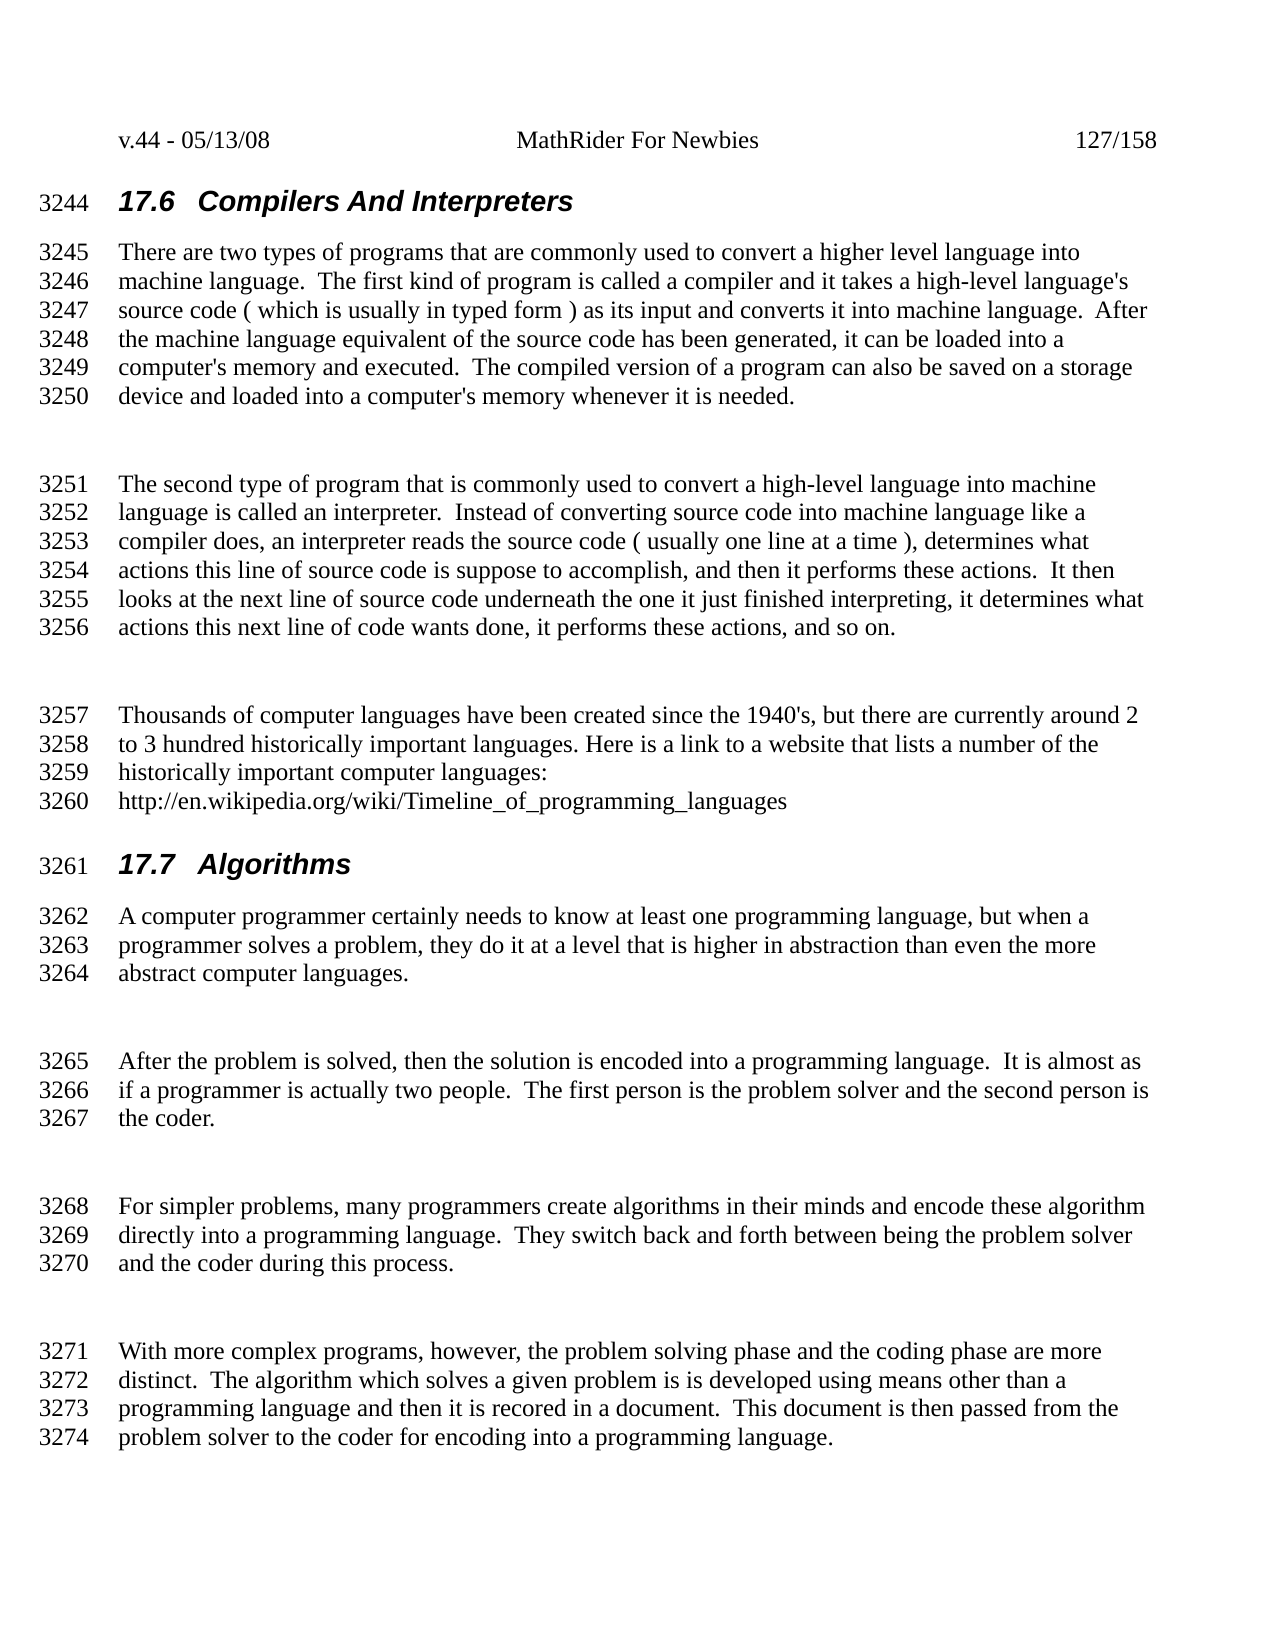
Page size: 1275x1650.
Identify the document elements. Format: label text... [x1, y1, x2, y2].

subtitle Algorithms [118, 847, 1157, 881]
text With more complex programs, however, the problem solving phase and the coding phase are more distinct. The algorithm which solves a given problem is is developed using means other than a programming language and then it is recored in a document. This document is then passed from the problem solver to the coder for encoding into a programming language. [118, 1336, 1157, 1451]
subtitle Compilers And Interpreters [118, 184, 1157, 217]
text After the problem is solved, then the solution is encoded into a programming language. It is almost as if a programmer is actually two people. The first person is the problem solver and the second person is the coder. [118, 1046, 1157, 1132]
text Thousands of computer languages have been created since the 1940's, but there are currently around 2 to 3 hundred historically important languages. Here is a link to a website that lists a number of the historically important computer languages: http://en.wikipedia.org/wiki/Timeline_of_programming_languages [118, 700, 1157, 815]
text For simpler problems, many programmers create algorithms in their minds and encode these algorithm directly into a programming language. They switch back and forth between being the problem solver and the coder during this process. [118, 1191, 1157, 1277]
text The second type of program that is commonly used to convert a high-level language into machine language is called an interpreter. Instead of converting source code into machine language like a compiler does, an interpreter reads the source code ( usually one line at a time ), determines what actions this line of source code is suppose to accomplish, and then it performs these actions. It then looks at the next line of source code underneath the one it just finished interpreting, it determines what actions this next line of code wants done, it performs these actions, and so on. [118, 469, 1157, 641]
text There are two types of programs that are commonly used to convert a higher level language into machine language. The first kind of program is called a compiler and it takes a high-level language's source code ( which is usually in typed form ) as its input and converts it into machine language. After the machine language equivalent of the source code has been generated, it can be loaded into a computer's memory and executed. The compiled version of a program can also be saved on a storage device and loaded into a computer's memory whenever it is needed. [118, 237, 1157, 410]
text A computer programmer certainly needs to know at least one programming language, but when a programmer solves a problem, they do it at a level that is higher in abstraction than even the more abstract computer languages. [118, 901, 1157, 987]
